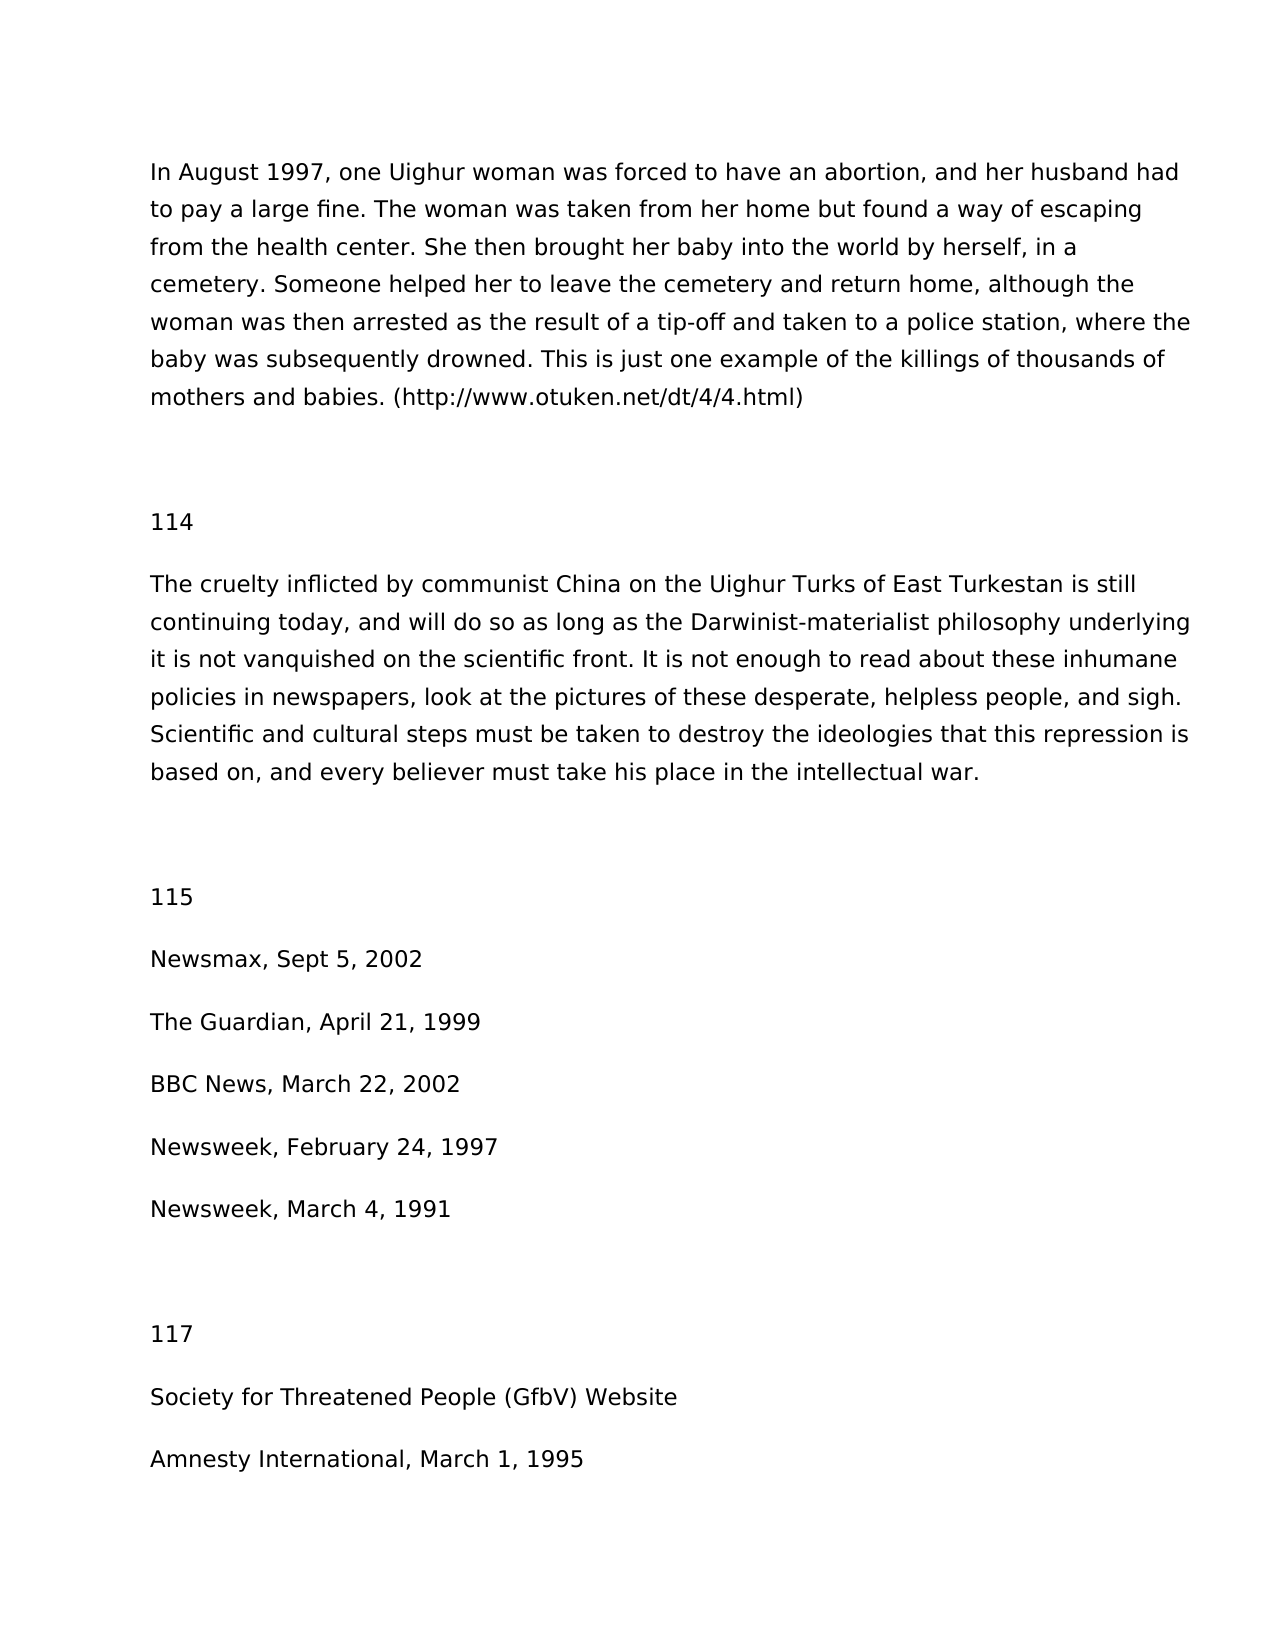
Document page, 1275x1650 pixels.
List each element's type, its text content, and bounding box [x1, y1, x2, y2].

text The Guardian, April 21, 1999 [150, 1000, 1200, 1037]
text 114 [150, 500, 1200, 537]
text Newsweek, March 4, 1991 [150, 1187, 1200, 1225]
text Newsweek, February 24, 1997 [150, 1125, 1200, 1162]
text In August 1997, one Uighur woman was forced to have an abortion, and her husband had to pay a large fine. The woman was taken from her home but found a way of escaping from the health center. She then brought her baby into the world by herself, in a cemetery. Someone helped her to leave the cemetery and return home, although the woman was then arrested as the result of a tip-off and taken to a police station, where the baby was subsequently drowned. This is just one example of the killings of thousands of mothers and babies. (http://www.otuken.net/dt/4/4.html) [150, 150, 1200, 412]
text Amnesty International, March 1, 1995 [150, 1437, 1200, 1475]
text 117 [150, 1312, 1200, 1350]
text BBC News, March 22, 2002 [150, 1062, 1200, 1100]
text 115 [150, 875, 1200, 912]
text The cruelty inflicted by communist China on the Uighur Turks of East Turkestan is still continuing today, and will do so as long as the Darwinist-materialist philosophy underlying it is not vanquished on the scientific front. It is not enough to read about these inhumane policies in newspapers, look at the pictures of these desperate, helpless people, and sigh. Scientific and cultural steps must be taken to destroy the ideologies that this repression is based on, and every believer must take his place in the intellectual war. [150, 562, 1200, 787]
text Newsmax, Sept 5, 2002 [150, 937, 1200, 975]
text Society for Threatened People (GfbV) Website [150, 1375, 1200, 1412]
